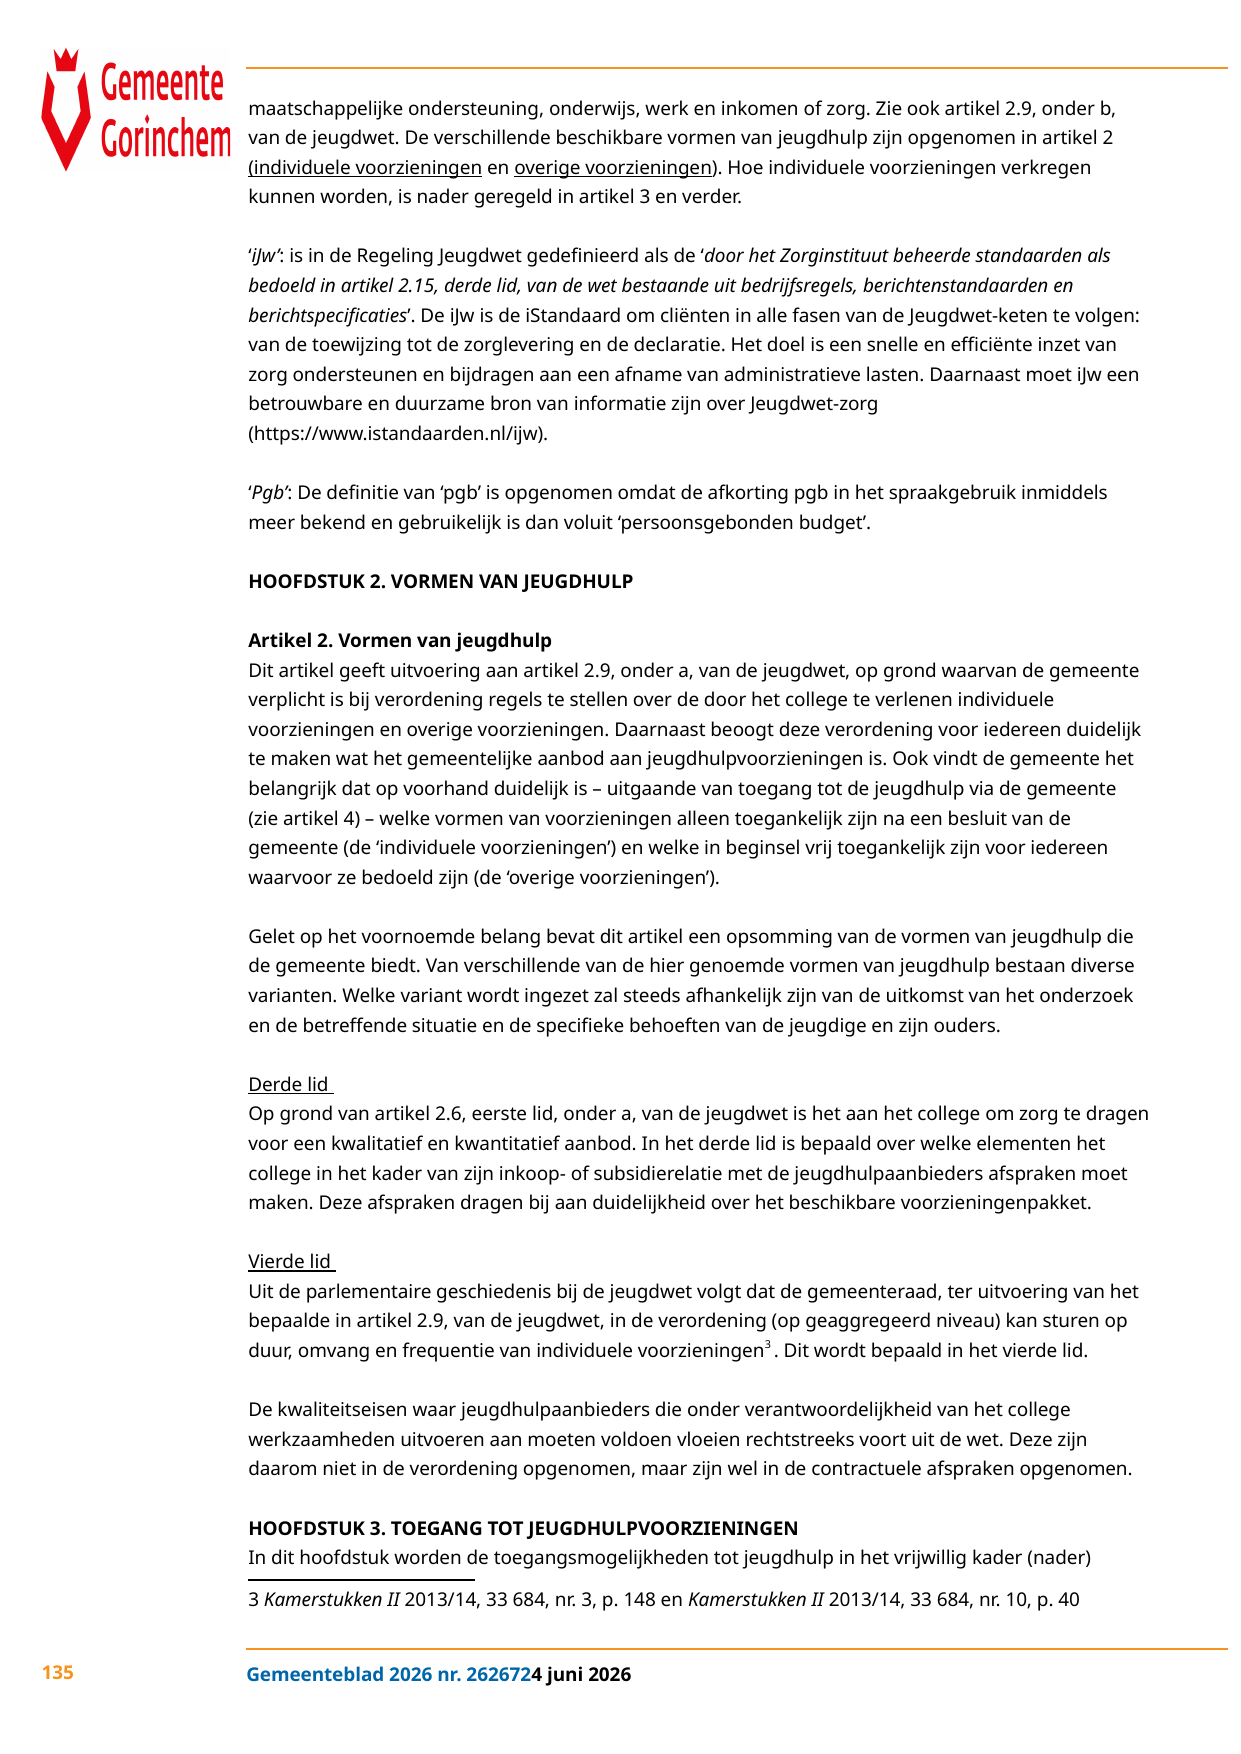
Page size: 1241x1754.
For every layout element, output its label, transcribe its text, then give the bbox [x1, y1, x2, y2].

text Op grond van artikel 2.6, eerste lid, onder a, van de jeugdwet is het aan het college om zorg te dragen voor een kwalitatief en kwantitatief aanbod. In het derde lid is bepaald over welke elementen het college in het kader van zijn inkoop- of subsidierelatie met de jeugdhulpaanbieders afspraken moet maken. Deze afspraken dragen bij aan duidelijkheid over het beschikbare voorzieningenpakket. [248, 1101, 1152, 1215]
text Kamerstukken II 2013/14, 33 684, nr. 3, p. 148 en Kamerstukken II 2013/14, 33 684, nr. 10, p. 40 [248, 1586, 1152, 1612]
text In dit hoofdstuk worden de toegangsmogelijkheden tot jeugdhulp in het vrijwillig kader (nader) [248, 1544, 1152, 1570]
text ‘Pgb’: De definitie van ‘pgb’ is opgenomen omdat de afkorting pgb in het spraakgebruik inmiddels meer bekend en gebruikelijk is dan voluit ‘persoonsgebonden budget’. [248, 479, 1152, 535]
text Derde lid [248, 1071, 1152, 1097]
text maatschappelijke ondersteuning, onderwijs, werk en inkomen of zorg. Zie ook artikel 2.9, onder b, van de jeugdwet. De verschillende beschikbare vormen van jeugdhulp zijn opgenomen in artikel 2 (individuele voorzieningen en overige voorzieningen). Hoe individuele voorzieningen verkregen kunnen worden, is nader geregeld in artikel 3 en verder. [248, 95, 1152, 209]
text De kwaliteitseisen waar jeugdhulpaanbieders die onder verantwoordelijkheid van het college werkzaamheden uitvoeren aan moeten voldoen vloeien rechtstreeks voort uit de wet. Deze zijn daarom niet in de verordening opgenomen, maar zijn wel in de contractuele afspraken opgenomen. [248, 1396, 1152, 1481]
text Artikel 2. Vormen van jeugdhulp [248, 627, 1152, 653]
text ‘iJw’: is in de Regeling Jeugdwet gedefinieerd als de ‘door het Zorginstituut beheerde standaarden als bedoeld in artikel 2.15, derde lid, van de wet bestaande uit bedrijfsregels, berichtenstandaarden en berichtspecificaties’. De iJw is de iStandaard om cliënten in alle fasen van de Jeugdwet-keten te volgen: van de toewijzing tot de zorglevering en de declaratie. Het doel is een snelle en efficiënte inzet van zorg ondersteunen en bijdragen aan een afname van administratieve lasten. Daarnaast moet iJw een betrouwbare en duurzame bron van informatie zijn over Jeugdwet-zorg (https://www.istandaarden.nl/ijw). [248, 243, 1152, 446]
text Gelet op het voornoemde belang bevat dit artikel een opsomming van de vormen van jeugdhulp die de gemeente biedt. Van verschillende van de hier genoemde vormen van jeugdhulp bestaan diverse varianten. Welke variant wordt ingezet zal steeds afhankelijk zijn van de uitkomst van het onderzoek en de betreffende situatie en de specifieke behoeften van de jeugdige en zijn ouders. [248, 923, 1152, 1038]
text Dit artikel geeft uitvoering aan artikel 2.9, onder a, van de jeugdwet, op grond waarvan de gemeente verplicht is bij verordening regels te stellen over de door het college te verlenen individuele voorzieningen en overige voorzieningen. Daarnaast beoogt deze verordening voor iedereen duidelijk te maken wat het gemeentelijke aanbod aan jeugdhulpvoorzieningen is. Ook vindt de gemeente het belangrijk dat op voorhand duidelijk is – uitgaande van toegang tot de jeugdhulp via de gemeente (zie artikel 4) – welke vormen van voorzieningen alleen toegankelijk zijn na een besluit van de gemeente (de ‘individuele voorzieningen’) en welke in beginsel vrij toegankelijk zijn voor iedereen waarvoor ze bedoeld zijn (de ‘overige voorzieningen’). [248, 657, 1152, 890]
picture [41, 47, 231, 172]
text HOOFDSTUK 2. VORMEN VAN JEUGDHULP [248, 568, 1152, 594]
text HOOFDSTUK 3. TOEGANG TOT JEUGDHULPVOORZIENINGEN [248, 1515, 1152, 1541]
text Vierde lid [248, 1248, 1152, 1274]
text Uit de parlementaire geschiedenis bij de jeugdwet volgt dat de gemeenteraad, ter uitvoering van het bepaalde in artikel 2.9, van de jeugdwet, in de verordening (op geaggregeerd niveau) kan sturen op duur, omvang en frequentie van individuele voorzieningen. Dit wordt bepaald in het vierde lid. [248, 1278, 1152, 1363]
